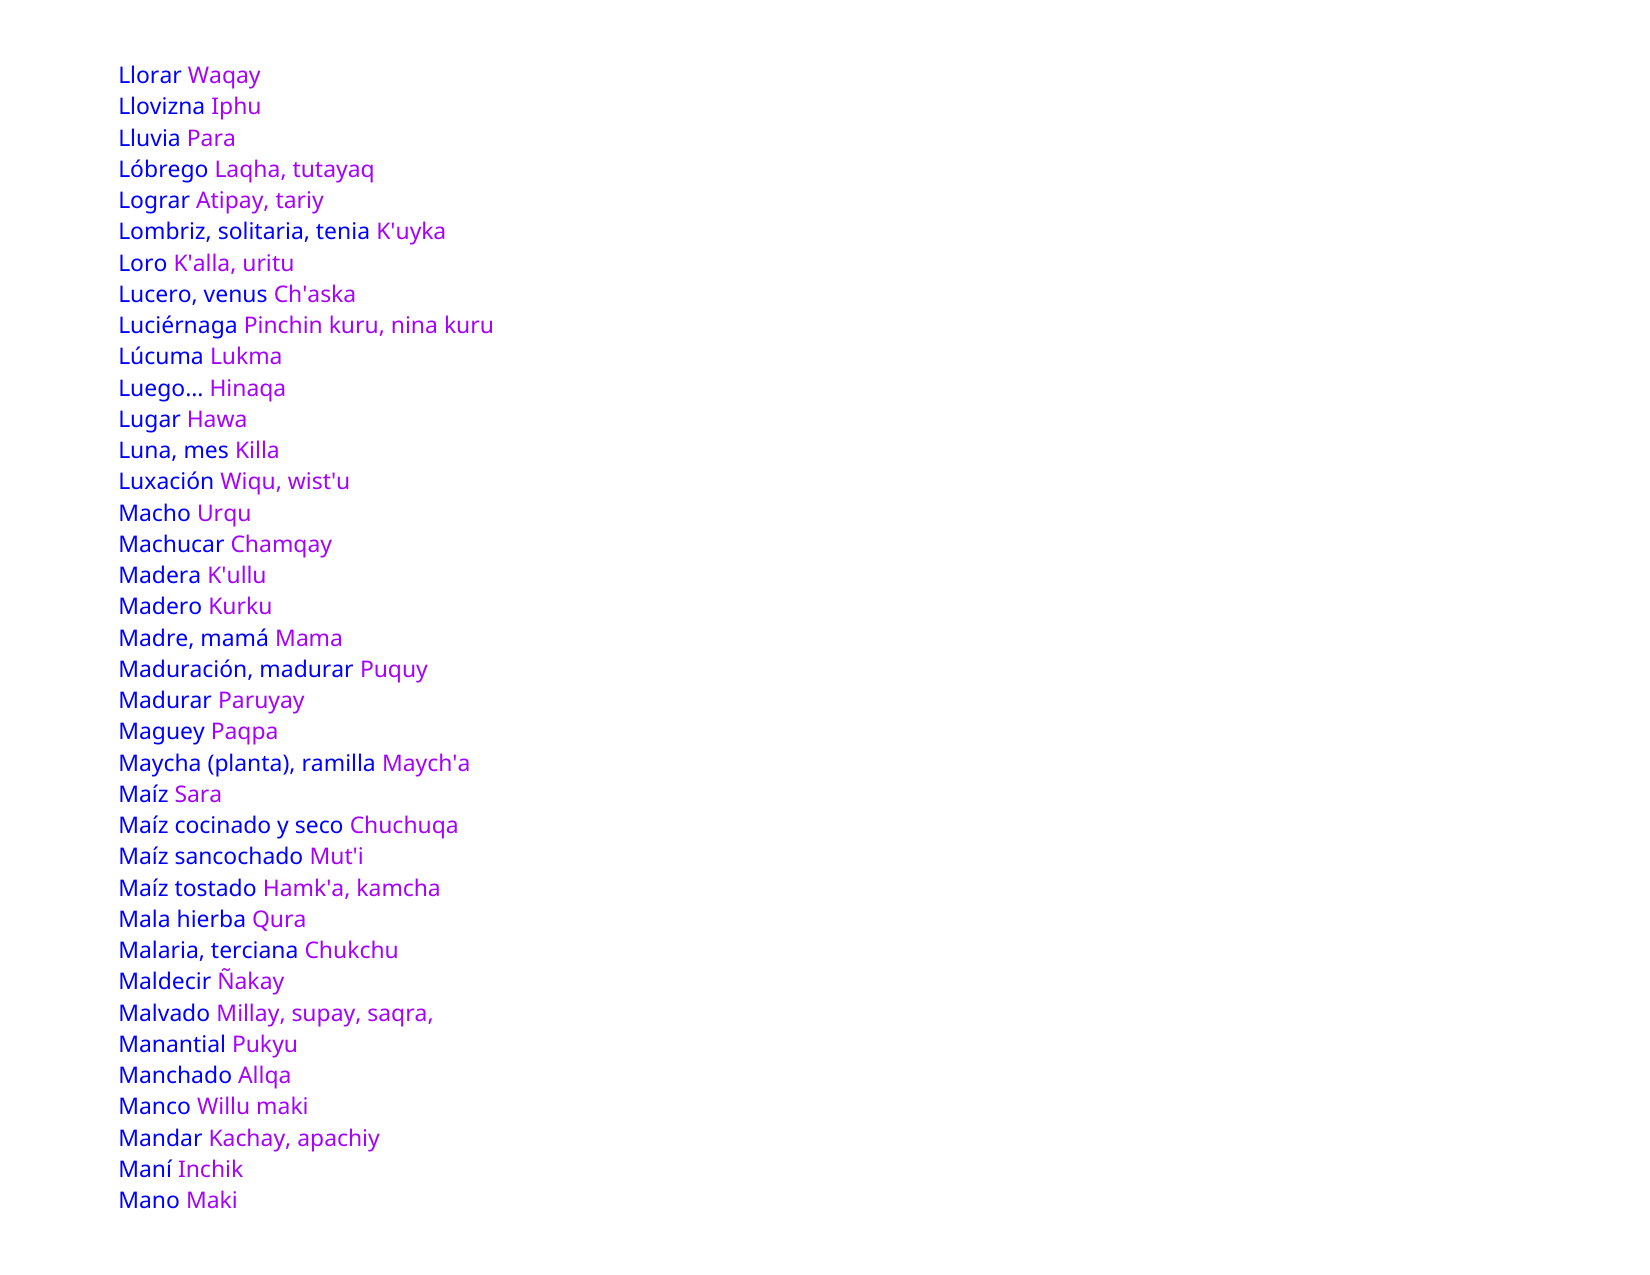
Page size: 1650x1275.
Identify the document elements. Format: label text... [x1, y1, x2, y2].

text Lluvia Para [118, 122, 1591, 153]
text Maíz Sara [118, 778, 1591, 809]
text Madurar Paruyay [118, 684, 1591, 715]
text Machucar Chamqay [118, 528, 1591, 559]
text Maldecir Ñakay [118, 965, 1591, 997]
text Maíz tostado Hamk'a, kamcha [118, 872, 1591, 903]
text Manchado Allqa [118, 1059, 1591, 1090]
text Loro K'alla, uritu [118, 247, 1591, 278]
text Lúcuma Lukma [118, 340, 1591, 372]
text Lucero, venus Ch'aska [118, 278, 1591, 309]
text Luciérnaga Pinchin kuru, nina kuru [118, 309, 1591, 340]
text Madero Kurku [118, 590, 1591, 622]
text Maíz cocinado y seco Chuchuqa [118, 809, 1591, 840]
text Macho Urqu [118, 497, 1591, 528]
text Lograr Atipay, tariy [118, 184, 1591, 215]
text Mandar Kachay, apachiy [118, 1122, 1591, 1153]
text Lombriz, solitaria, tenia K'uyka [118, 215, 1591, 247]
text Llovizna Iphu [118, 90, 1591, 122]
text Luna, mes Killa [118, 434, 1591, 465]
text Maíz sancochado Mut'i [118, 840, 1591, 872]
text Luego… Hinaqa [118, 372, 1591, 403]
text Lugar Hawa [118, 403, 1591, 434]
text Maycha (planta), ramilla Maych'a [118, 747, 1591, 778]
text Mala hierba Qura [118, 903, 1591, 934]
text Maduración, madurar Puquy [118, 653, 1591, 684]
text Malvado Millay, supay, saqra, [118, 997, 1591, 1028]
text Mano Maki [118, 1184, 1591, 1215]
text Maguey Paqpa [118, 715, 1591, 747]
text Madre, mamá Mama [118, 622, 1591, 653]
text Maní Inchik [118, 1153, 1591, 1184]
text Lóbrego Laqha, tutayaq [118, 153, 1591, 184]
text Llorar Waqay [118, 59, 1591, 90]
text Luxación Wiqu, wist'u [118, 465, 1591, 497]
text Malaria, terciana Chukchu [118, 934, 1591, 965]
text Manantial Pukyu [118, 1028, 1591, 1059]
text Manco Willu maki [118, 1090, 1591, 1122]
text Madera K'ullu [118, 559, 1591, 590]
